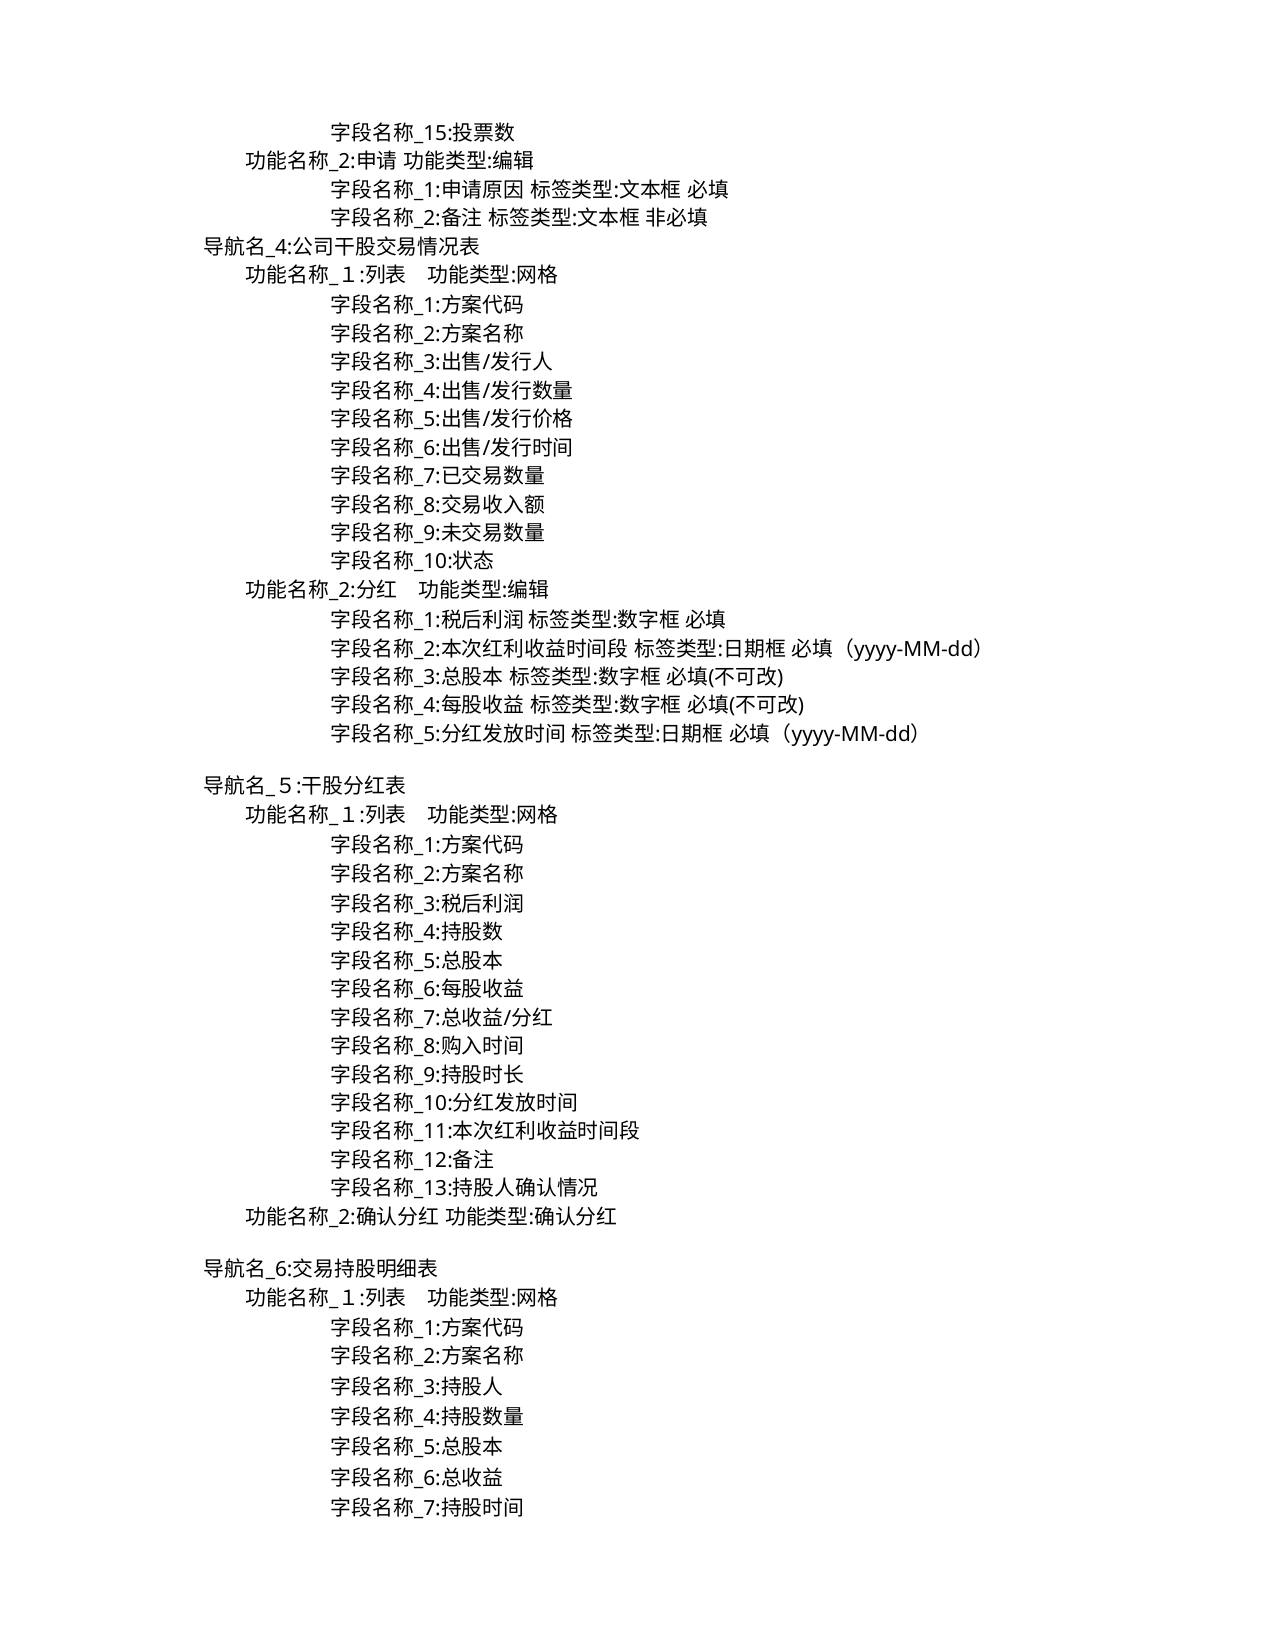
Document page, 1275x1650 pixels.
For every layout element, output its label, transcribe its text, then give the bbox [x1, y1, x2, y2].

text 字段名称_8:购入时间 [118, 1031, 1157, 1060]
text 功能名称_１:列表 功能类型:网格 [118, 800, 1157, 828]
text 导航名_4:公司干股交易情况表 [118, 232, 1157, 260]
text 字段名称_3:出售/发行人 [118, 347, 1157, 376]
text 字段名称_5:分红发放时间 标签类型:日期框 必填（yyyy-MM-dd） [118, 719, 1157, 747]
text 字段名称_5:总股本 [118, 946, 1157, 974]
text 字段名称_1:方案代码 [118, 289, 1157, 319]
text 字段名称_3:持股人 [118, 1370, 1157, 1400]
text 字段名称_15:投票数 [118, 118, 1157, 147]
text 功能名称_2:申请 功能类型:编辑 [118, 147, 1157, 175]
text 功能名称_2:分红 功能类型:编辑 [118, 575, 1157, 603]
text 字段名称_7:持股时间 [118, 1491, 1157, 1522]
text 字段名称_2:本次红利收益时间段 标签类型:日期框 必填（yyyy-MM-dd） [118, 634, 1157, 662]
text 字段名称_2:备注 标签类型:文本框 非必填 [118, 203, 1157, 232]
text 字段名称_5:总股本 [118, 1431, 1157, 1461]
text 字段名称_11:本次红利收益时间段 [118, 1117, 1157, 1145]
text 字段名称_10:状态 [118, 547, 1157, 575]
text 字段名称_8:交易收入额 [118, 490, 1157, 518]
text 字段名称_13:持股人确认情况 [118, 1173, 1157, 1202]
text 字段名称_9:持股时长 [118, 1060, 1157, 1088]
text 字段名称_9:未交易数量 [118, 518, 1157, 547]
text 字段名称_1:方案代码 [118, 1311, 1157, 1342]
text 字段名称_1:方案代码 [118, 828, 1157, 859]
text 导航名_５:干股分红表 [118, 772, 1157, 800]
text 字段名称_7:总收益/分红 [118, 1003, 1157, 1031]
text 字段名称_10:分红发放时间 [118, 1088, 1157, 1117]
text 字段名称_2:方案名称 [118, 319, 1157, 347]
text 字段名称_3:税后利润 [118, 887, 1157, 917]
text 字段名称_5:出售/发行价格 [118, 404, 1157, 433]
text 字段名称_2:方案名称 [118, 1342, 1157, 1370]
text 功能名称_１:列表 功能类型:网格 [118, 260, 1157, 289]
text 字段名称_4:每股收益 标签类型:数字框 必填(不可改) [118, 691, 1157, 719]
text 功能名称_１:列表 功能类型:网格 [118, 1283, 1157, 1311]
text 字段名称_6:总收益 [118, 1461, 1157, 1491]
text 字段名称_6:每股收益 [118, 974, 1157, 1003]
text 字段名称_2:方案名称 [118, 859, 1157, 887]
text 字段名称_4:出售/发行数量 [118, 376, 1157, 404]
text 字段名称_4:持股数 [118, 917, 1157, 946]
text 字段名称_7:已交易数量 [118, 461, 1157, 490]
text 字段名称_4:持股数量 [118, 1400, 1157, 1431]
text 字段名称_6:出售/发行时间 [118, 433, 1157, 461]
text 导航名_6:交易持股明细表 [118, 1254, 1157, 1283]
text 字段名称_3:总股本 标签类型:数字框 必填(不可改) [118, 662, 1157, 691]
text 字段名称_1:税后利润 标签类型:数字框 必填 [118, 603, 1157, 634]
text 字段名称_12:备注 [118, 1145, 1157, 1173]
text 字段名称_1:申请原因 标签类型:文本框 必填 [118, 175, 1157, 203]
text 功能名称_2:确认分红 功能类型:确认分红 [118, 1202, 1157, 1230]
